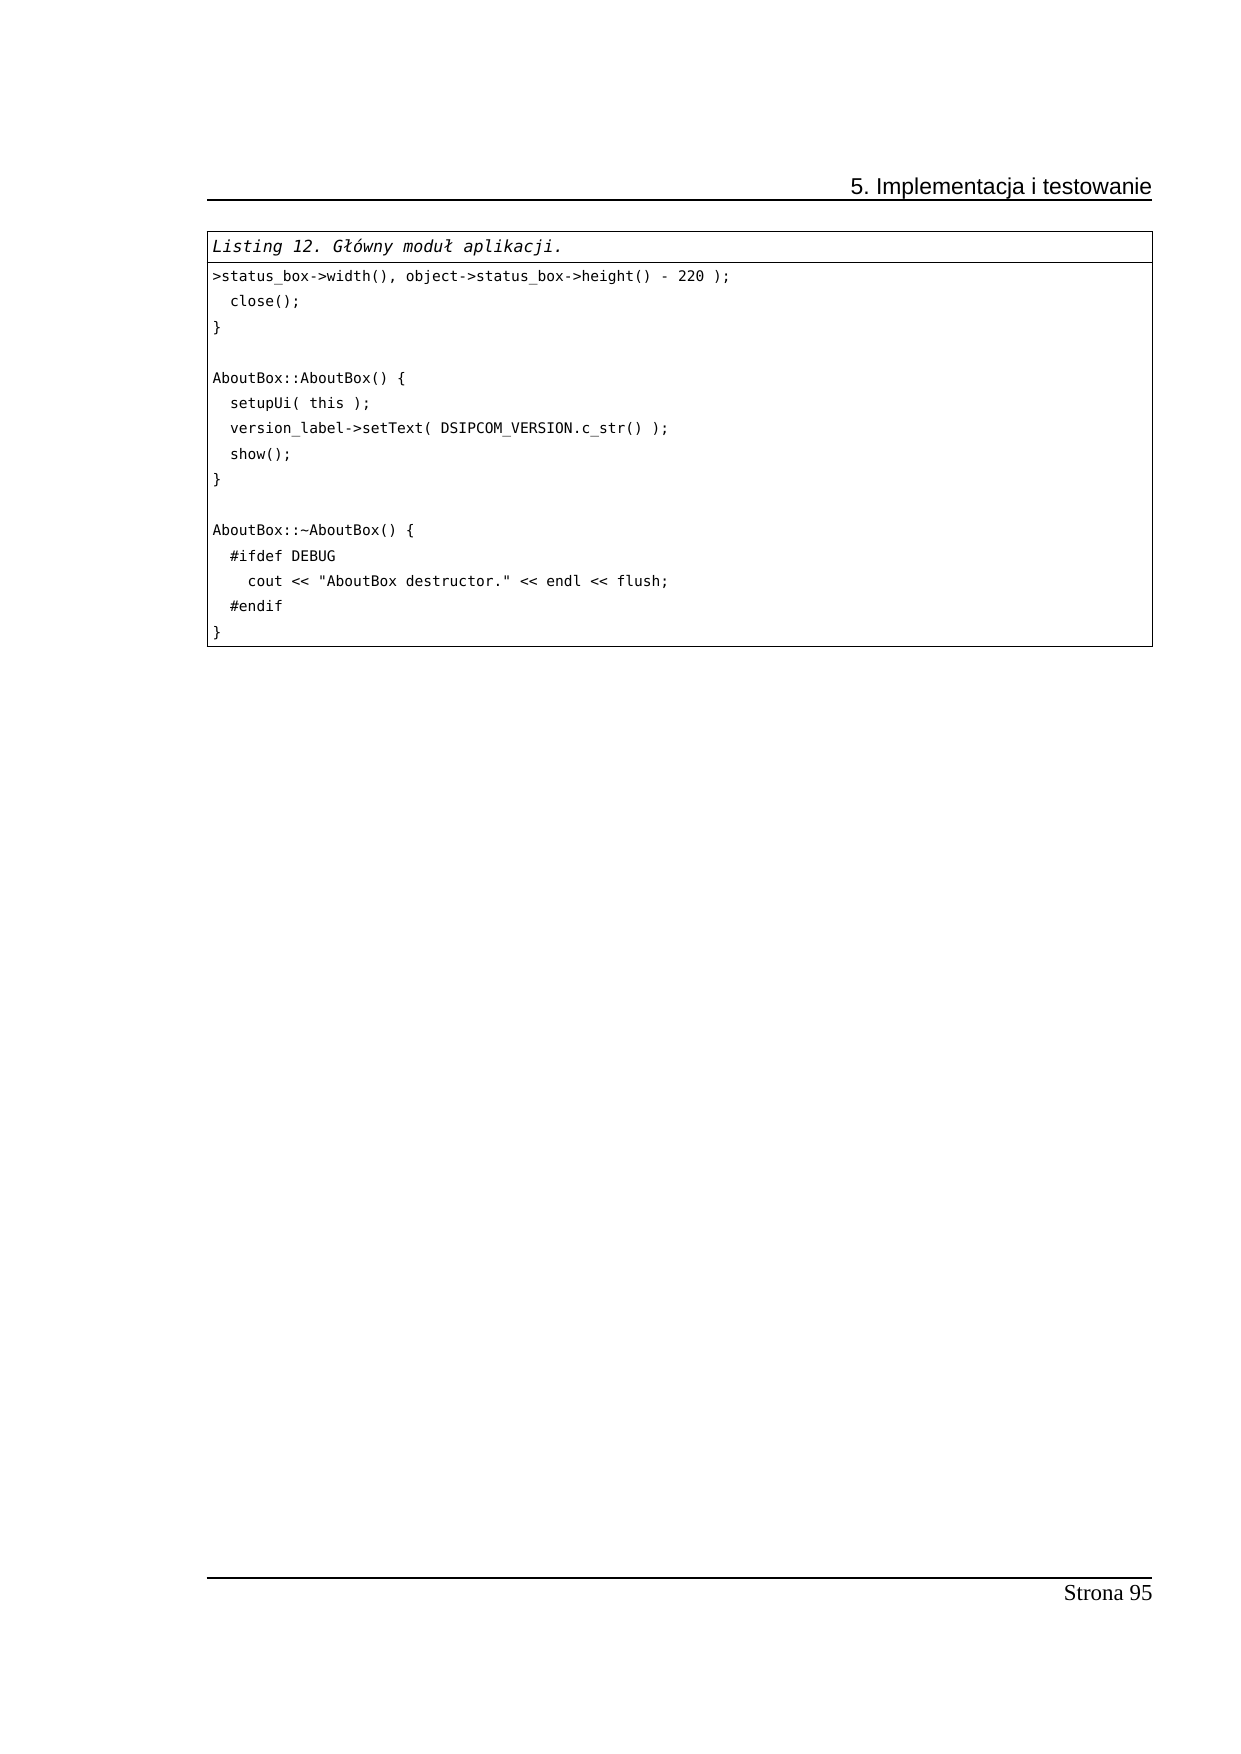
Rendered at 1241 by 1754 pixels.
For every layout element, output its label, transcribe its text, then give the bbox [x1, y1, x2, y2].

table_cell >status_box->width(), object->status_box->height() - 220 ); close(); } AboutBox::AboutBox() { setupUi( this ); version_label->setText( DSIPCOM_VERSION.c_str() ); show(); } AboutBox::~AboutBox() { #ifdef DEBUG cout << "AboutBox destructor." << endl << flush; #endif } [208, 263, 1152, 646]
table_header Listing 12. Główny moduł aplikacji. [208, 232, 1152, 262]
